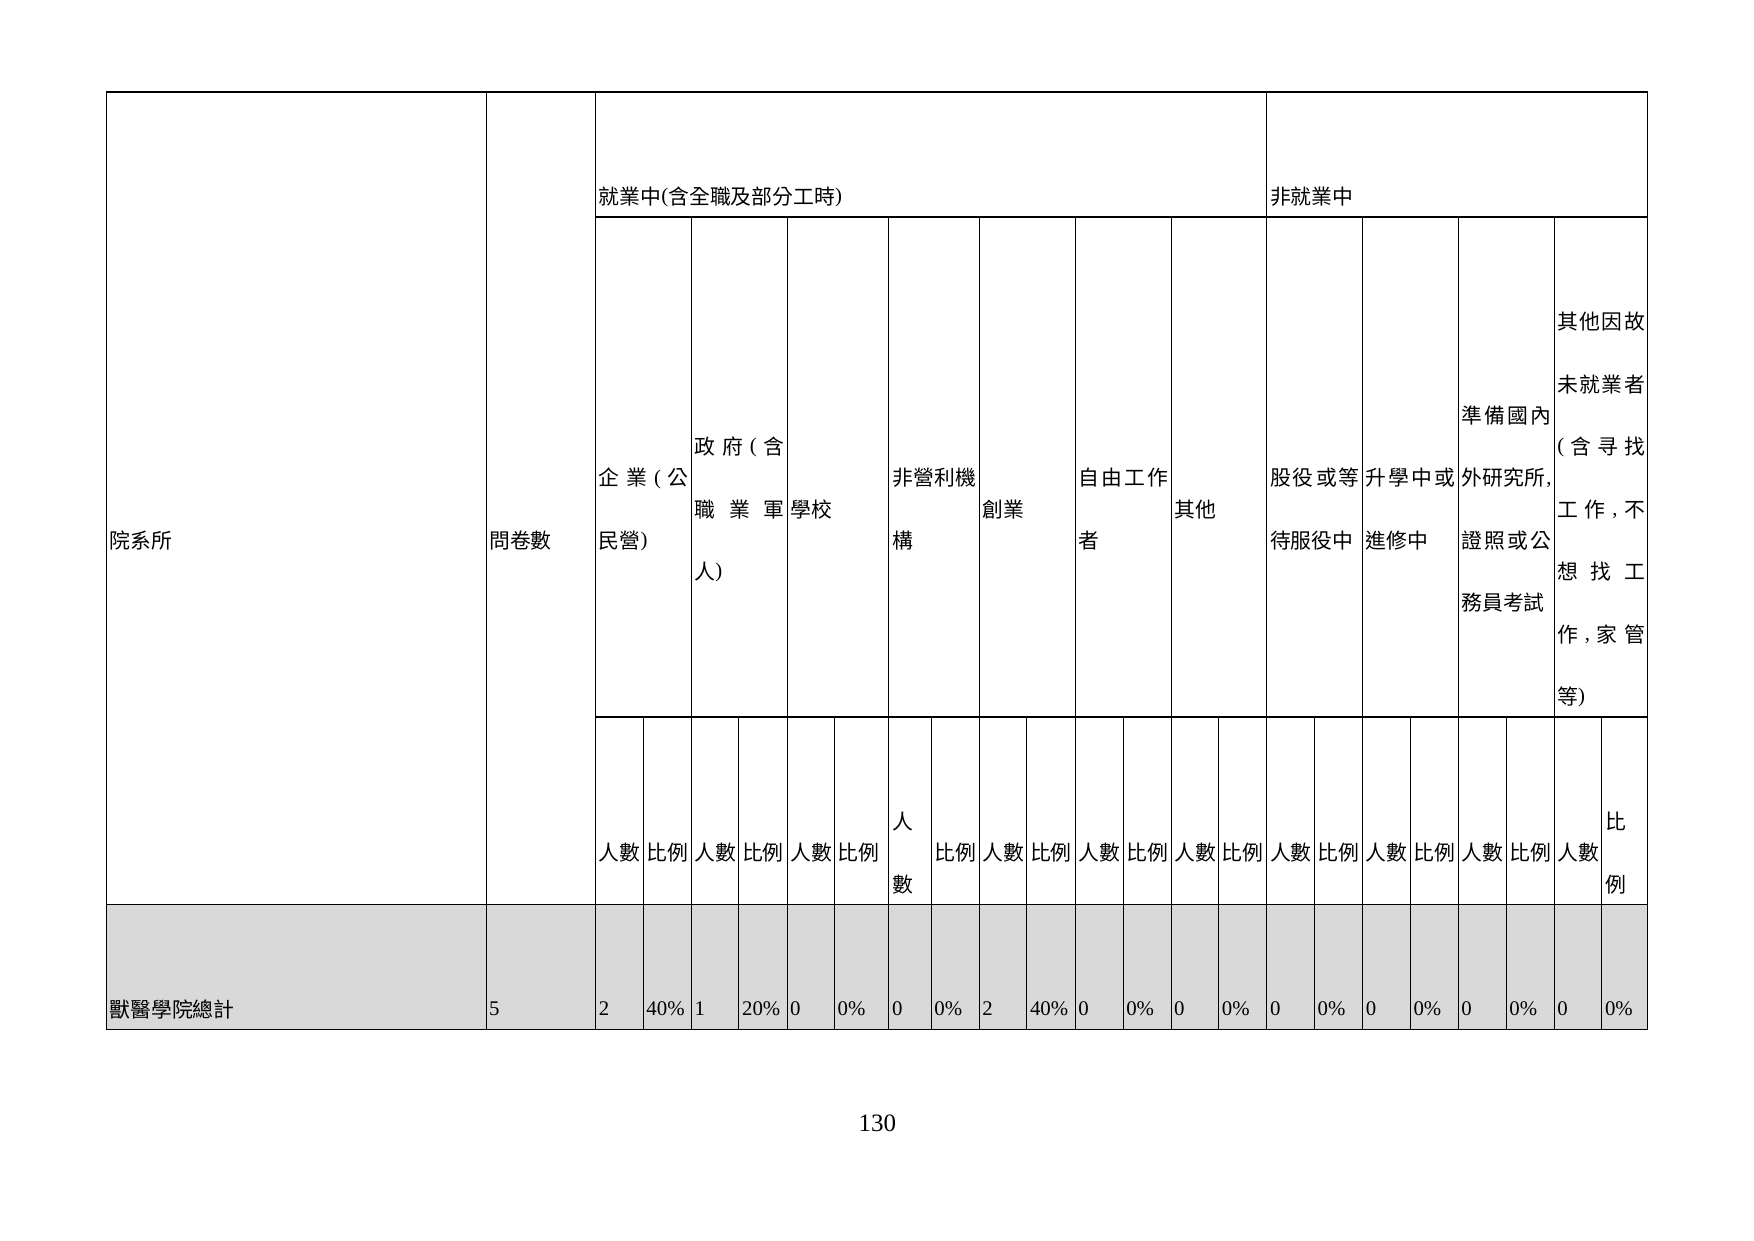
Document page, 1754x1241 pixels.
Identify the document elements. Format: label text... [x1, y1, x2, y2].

table_cell 0 [788, 905, 834, 1029]
table_cell 0% [1219, 905, 1266, 1029]
table_cell 20% [739, 905, 787, 1029]
table_cell 比例 [932, 718, 979, 904]
table_cell 0 [1267, 905, 1314, 1029]
table_cell 2 [596, 905, 643, 1029]
table_header 院系所 [107, 93, 486, 904]
table_cell 0 [1172, 905, 1218, 1029]
table_cell 0% [932, 905, 979, 1029]
table_cell 1 [692, 905, 738, 1029]
table_cell 人數 [596, 718, 643, 904]
table_cell 學校 [788, 218, 888, 716]
table_cell 獸醫學院總計 [107, 905, 486, 1029]
table_cell 比例 [1507, 718, 1554, 904]
table_cell 人數 [692, 718, 738, 904]
table_cell 比例 [1027, 718, 1075, 904]
table_cell 0 [889, 905, 931, 1029]
table_cell 0 [1363, 905, 1410, 1029]
table_cell 創業 [980, 218, 1075, 716]
table_cell 比例 [1219, 718, 1266, 904]
table_cell 非營利機構 [889, 218, 979, 716]
table_cell 0% [1124, 905, 1171, 1029]
table_cell 比例 [739, 718, 787, 904]
table_cell 政府(含職業軍人) [692, 218, 787, 716]
table_cell 人數 [889, 718, 931, 904]
table_cell 準備國內外研究所,證照或公務員考試 [1459, 218, 1554, 716]
table_cell 人數 [788, 718, 834, 904]
table_cell 人數 [980, 718, 1026, 904]
table_header 非就業中 [1267, 93, 1647, 216]
table_cell 人數 [1267, 718, 1314, 904]
table_cell 0% [1315, 905, 1362, 1029]
table_cell 0% [835, 905, 888, 1029]
table_header 就業中(含全職及部分工時) [596, 93, 1266, 216]
table_cell 人數 [1363, 718, 1410, 904]
table_cell 比例 [1315, 718, 1362, 904]
table_cell 企業(公民營) [596, 218, 691, 716]
table_cell 5 [487, 905, 595, 1029]
table_cell 0% [1602, 905, 1647, 1029]
table_cell 人數 [1076, 718, 1123, 904]
table_cell 0% [1507, 905, 1554, 1029]
table_cell 比例 [1602, 718, 1647, 904]
table_cell 人數 [1555, 718, 1601, 904]
table_cell 人數 [1172, 718, 1218, 904]
table_cell 40% [644, 905, 691, 1029]
table_cell 比例 [1411, 718, 1458, 904]
table_cell 比例 [1124, 718, 1171, 904]
table_cell 股役或等待服役中 [1267, 218, 1362, 716]
table_cell 其他因故未就業者(含寻找工作,不想找工作,家管等) [1555, 218, 1647, 716]
table_cell 2 [980, 905, 1026, 1029]
table_cell 0 [1076, 905, 1123, 1029]
table_cell 升學中或進修中 [1363, 218, 1458, 716]
table_cell 0 [1555, 905, 1601, 1029]
table_cell 比例 [644, 718, 691, 904]
table_cell 40% [1027, 905, 1075, 1029]
table_cell 0 [1459, 905, 1506, 1029]
table_cell 人數 [1459, 718, 1506, 904]
table_cell 0% [1411, 905, 1458, 1029]
table_cell 其他 [1172, 218, 1266, 716]
table_header 問卷數 [487, 93, 595, 904]
table_cell 自由工作者 [1076, 218, 1171, 716]
table_cell 比例 [835, 718, 888, 904]
